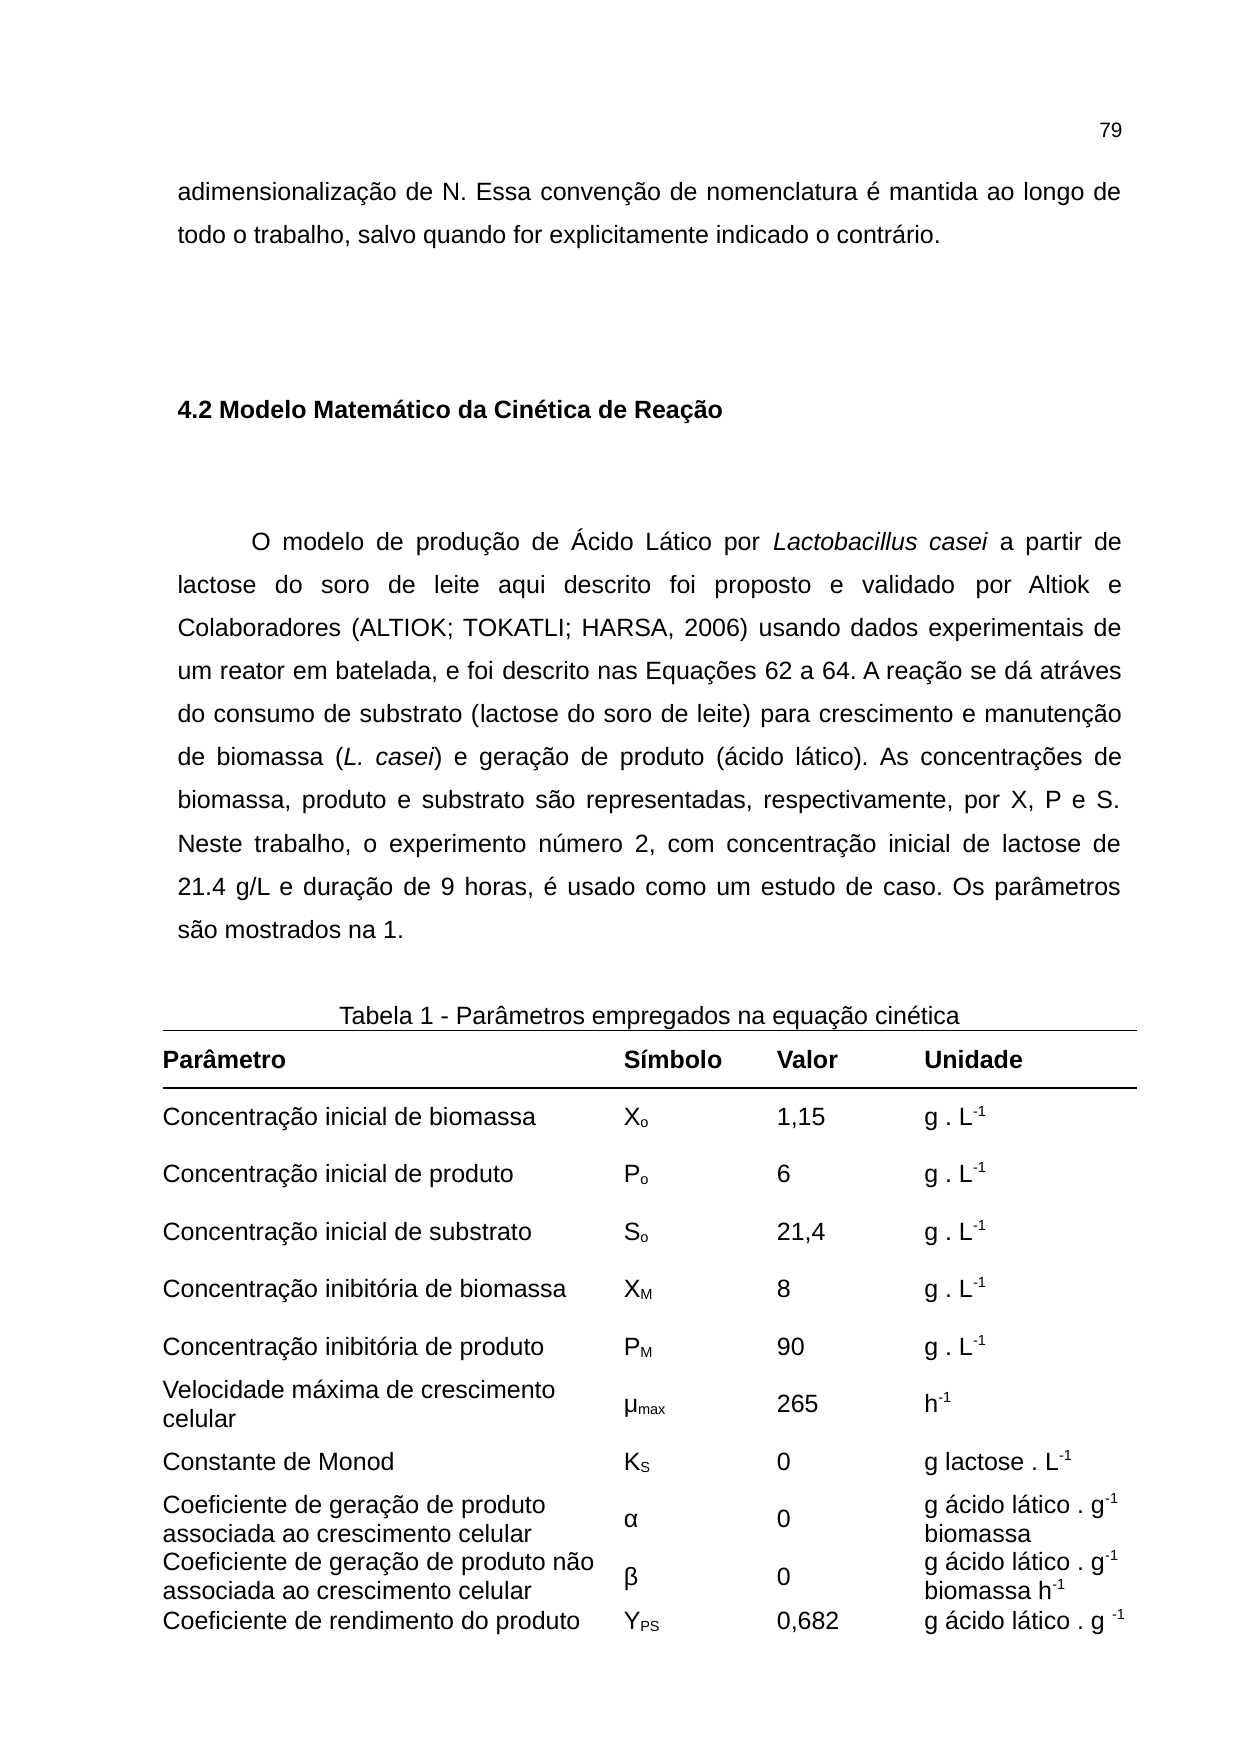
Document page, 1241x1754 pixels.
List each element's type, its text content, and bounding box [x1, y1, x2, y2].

table_cell Concentração inibitória de biomassa [163, 1260, 623, 1317]
table_cell μmax [624, 1375, 777, 1432]
table_cell 90 [777, 1317, 924, 1375]
table_cell g . L-1 [924, 1317, 1137, 1375]
table_cell Coeficiente de rendimento do produto [163, 1605, 623, 1636]
table_cell YPS [624, 1605, 777, 1636]
table_cell Constante de Monod [163, 1432, 623, 1490]
table_header Parâmetro [163, 1031, 623, 1087]
table_cell g lactose . L-1 [924, 1432, 1137, 1490]
table_cell g . L-1 [924, 1260, 1137, 1317]
table_cell 21,4 [777, 1202, 924, 1260]
table_header Símbolo [624, 1031, 777, 1087]
table_cell Coeficiente de geração de produto associada ao crescimento celular [163, 1490, 623, 1547]
table_cell Xo [624, 1089, 777, 1145]
text adimensionalização de N. Essa convenção de nomenclatura é mantida ao longo de todo o trabalho, salvo quando for explicitamente indicado o contrário. [177, 177, 1122, 249]
table_cell Concentração inibitória de produto [163, 1317, 623, 1375]
table_cell β [624, 1547, 777, 1605]
table_cell g ácido lático . g -1 [924, 1605, 1137, 1636]
table_cell KS [624, 1432, 777, 1490]
table_header Valor [777, 1031, 924, 1087]
table_cell h-1 [924, 1375, 1137, 1432]
table_cell 0 [777, 1432, 924, 1490]
table_header Unidade [924, 1031, 1137, 1087]
table_cell 6 [777, 1145, 924, 1202]
table_cell g . L-1 [924, 1202, 1137, 1260]
text O modelo de produção de Ácido Lático por Lactobacillus casei a partir de lactose do soro de leite aqui descrito foi proposto e validado por Altiok e Colaboradores (ALTIOK; TOKATLI; HARSA, 2006) usando dados experimentais de um reator em batelada, e foi descrito nas Equações 62 a 64. A reação se dá atráves do consumo de substrato (lactose do soro de leite) para crescimento e manutenção de biomassa (L. casei) e geração de produto (ácido lático). As concentrações de biomassa, produto e substrato são representadas, respectivamente, por X, P e S. Neste trabalho, o experimento número 2, com concentração inicial de lactose de 21.4 g/L e duração de 9 horas, é usado como um estudo de caso. Os parâmetros são mostrados na 1. [177, 527, 1122, 943]
table_cell 8 [777, 1260, 924, 1317]
table_cell XM [624, 1260, 777, 1317]
table_cell α [624, 1490, 777, 1547]
table_cell So [624, 1202, 777, 1260]
table_cell Po [624, 1145, 777, 1202]
text Tabela 1 - Parâmetros empregados na equação cinética [177, 1001, 1122, 1030]
table_cell Velocidade máxima de crescimento celular [163, 1375, 623, 1432]
table_cell 1,15 [777, 1089, 924, 1145]
table_cell Coeficiente de geração de produto não associada ao crescimento celular [163, 1547, 623, 1605]
table_cell Concentração inicial de substrato [163, 1202, 623, 1260]
table_cell 0,682 [777, 1605, 924, 1636]
table_cell Concentração inicial de biomassa [163, 1089, 623, 1145]
table_cell 0 [777, 1490, 924, 1547]
subtitle Modelo Matemático da Cinética de Reação [177, 395, 1122, 424]
table_cell 265 [777, 1375, 924, 1432]
table_cell PM [624, 1317, 777, 1375]
table_cell g ácido lático . g-1 biomassa h-1 [924, 1547, 1137, 1605]
table_cell g . L-1 [924, 1089, 1137, 1145]
table_cell g . L-1 [924, 1145, 1137, 1202]
table_cell Concentração inicial de produto [163, 1145, 623, 1202]
table_cell g ácido lático . g-1 biomassa [924, 1490, 1137, 1547]
table_cell 0 [777, 1547, 924, 1605]
